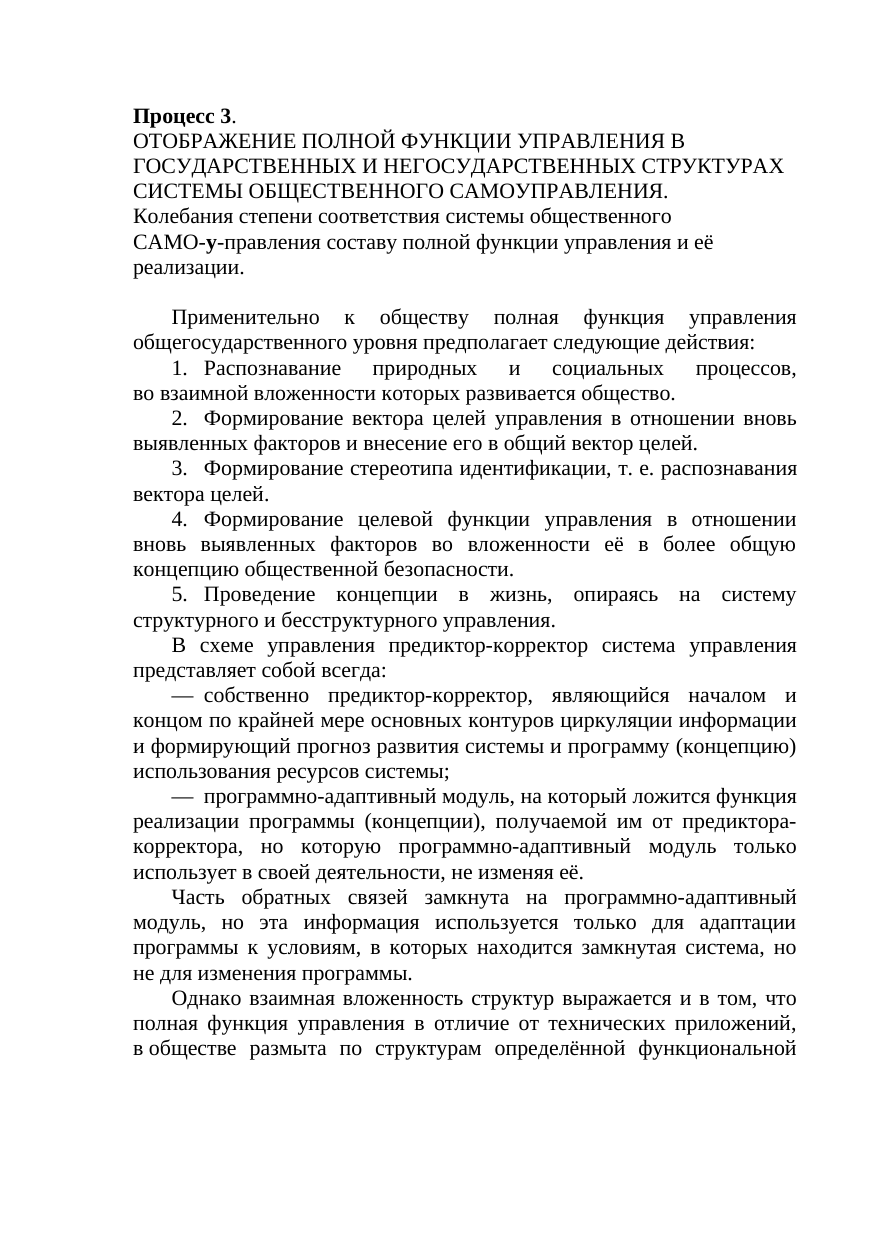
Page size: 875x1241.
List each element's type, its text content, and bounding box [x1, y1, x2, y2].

subtitle Процесс 3. ОТОБРАЖЕНИЕ ПОЛНОЙ ФУНКЦИИ УПРАВЛЕНИЯ В ГОСУДАРСТВЕННЫХ И НЕГОСУДАРСТВЕННЫХ СТРУКТУРАХ СИСТЕМЫ ОБЩЕСТВЕННОГО САМОУПРАВЛЕНИЯ. Колебания степени соответствия системы общественного САМО-у-правления составу полной функции управления и её реализации. [133, 103, 797, 279]
list Формирование вектора целей управления в отношении вновь выявленных факторов и внесение его в общий вектор целей. [133, 405, 797, 455]
list Распознавание природных и социальных процессов, во взаимной вложенности которых развивается общество. [133, 354, 797, 405]
text Однако взаимная вложенность структур выражается и в том, что полная функция управления в отличие от технических приложений, в обществе размыта по структурам определённой функциональной [133, 985, 797, 1060]
list программно-адаптивный модуль, на который ложится функция реализации программы (концепции), получаемой им от предиктора-корректора, но которую программно-адаптивный модуль только использует в своей деятельности, не изменяя её. [133, 783, 797, 884]
list Проведение концепции в жизнь, опираясь на систему структурного и бесструктурного управления. [133, 581, 797, 632]
list Формирование целевой функции управления в отношении вновь выявленных факторов во вложенности её в более общую концепцию общественной безопасности. [133, 506, 797, 581]
text В схеме управления предиктор-корректор система управления представляет собой всегда: [133, 632, 797, 682]
text Применительно к обществу полная функция управления общегосударственного уровня предполагает следующие действия: [133, 304, 797, 354]
list собственно предиктор-корректор, являющийся началом и концом по крайней мере основных контуров циркуляции информации и формирующий прогноз развития системы и программу (концепцию) использования ресурсов системы; [133, 682, 797, 783]
text Часть обратных связей замкнута на программно-адаптивный модуль, но эта информация используется только для адаптации программы к условиям, в которых находится замкнутая система, но не для изменения программы. [133, 884, 797, 985]
list Формирование стереотипа идентификации, т. е. распознавания вектора целей. [133, 455, 797, 506]
